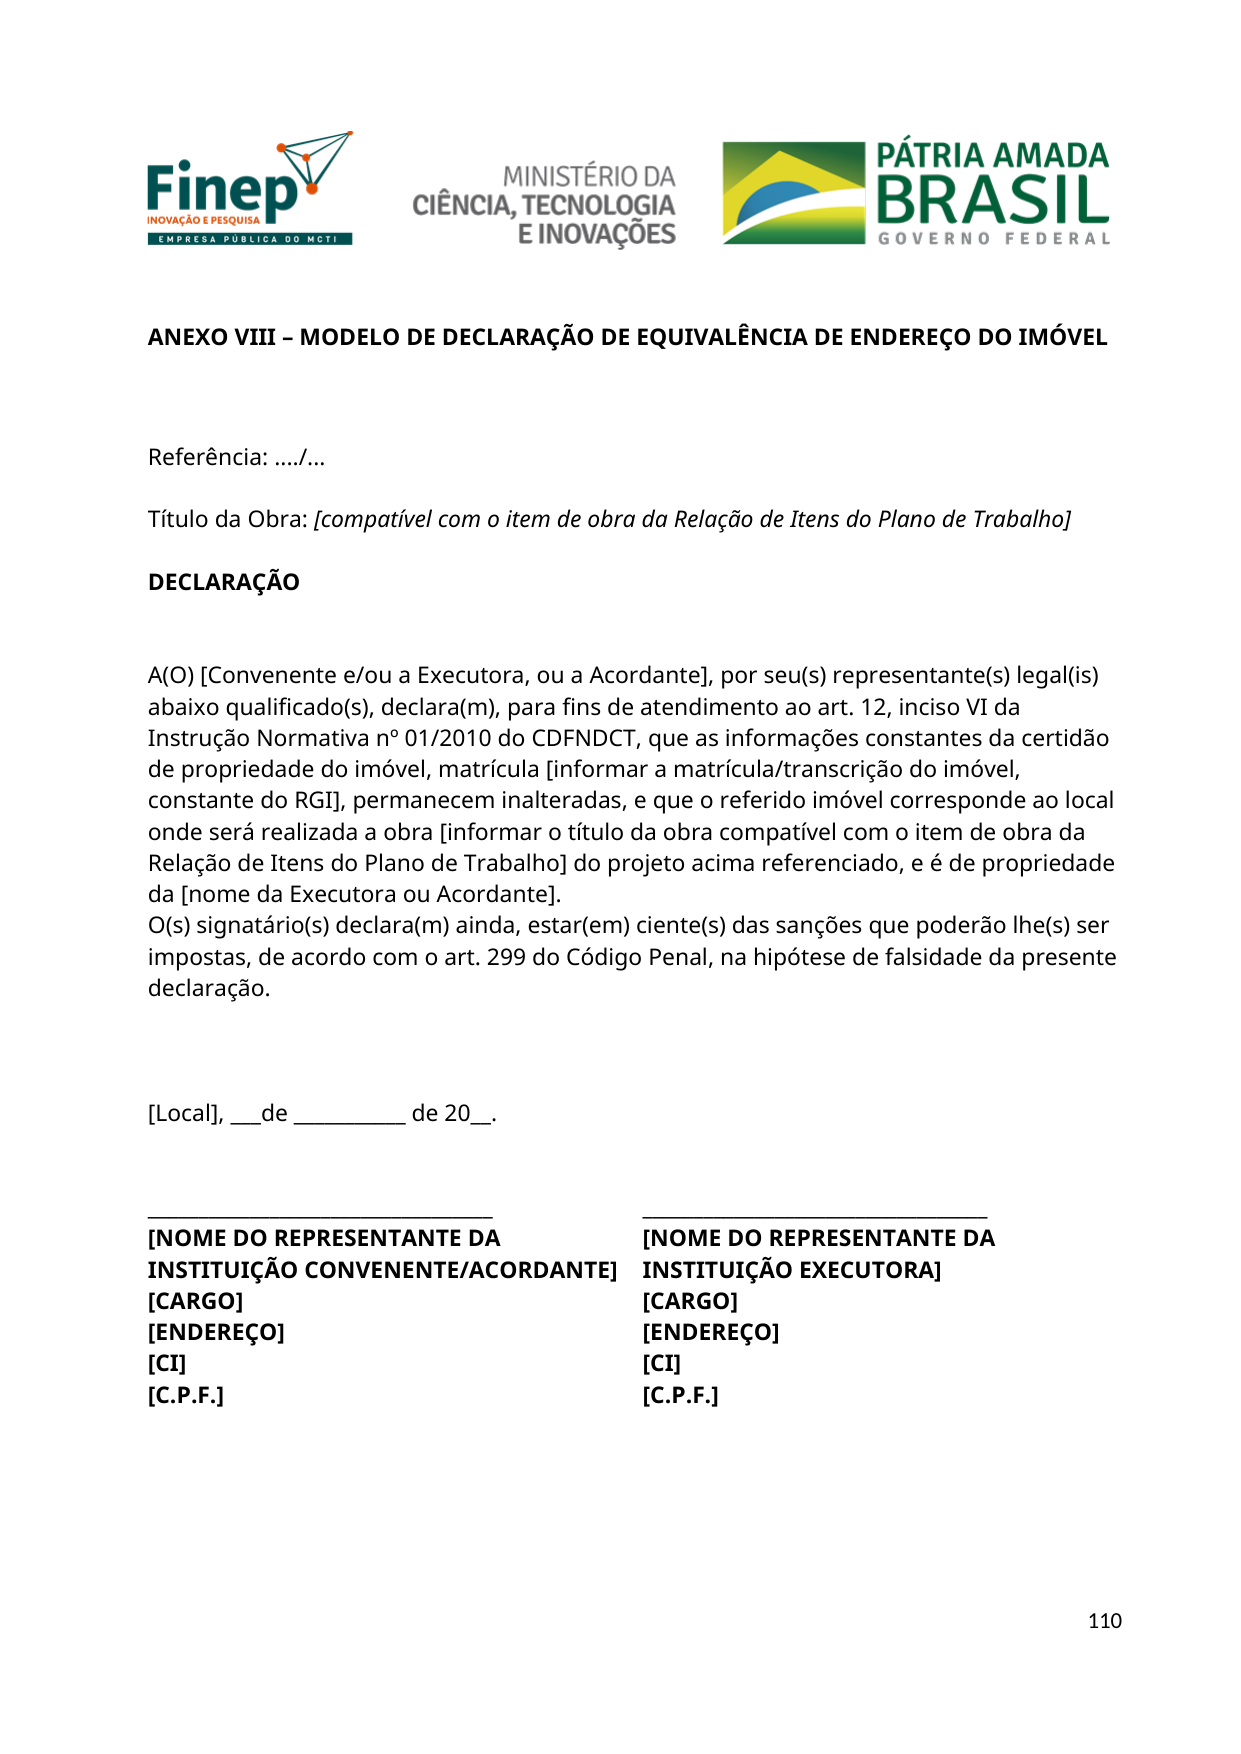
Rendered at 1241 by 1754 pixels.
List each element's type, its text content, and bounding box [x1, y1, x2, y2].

text DECLARAÇÃO [148, 566, 1122, 597]
text A(O) [Convenente e/ou a Executora, ou a Acordante], por seu(s) representante(s) legal(is) abaixo qualificado(s), declara(m), para fins de atendimento ao art. 12, inciso VI da Instrução Normativa nº 01/2010 do CDFNDCT, que as informações constantes da certidão de propriedade do imóvel, matrícula [informar a matrícula/transcrição do imóvel, constante do RGI], permanecem inalteradas, e que o referido imóvel corresponde ao local onde será realizada a obra [informar o título da obra compatível com o item de obra da Relação de Itens do Plano de Trabalho] do projeto acima referenciado, e é de propriedade da [nome da Executora ou Acordante]. [148, 659, 1122, 909]
text ANEXO VIII – MODELO DE DECLARAÇÃO DE EQUIVALÊNCIA DE ENDEREÇO DO IMÓVEL [148, 321, 1122, 353]
text O(s) signatário(s) declara(m) ainda, estar(em) ciente(s) das sanções que poderão lhe(s) ser impostas, de acordo com o art. 299 do Código Penal, na hipótese de falsidade da presente declaração. [148, 909, 1122, 1003]
table_header [Local], ___de ___________ de 20__. __________________________________ [NOME DO REPRESENTANTE DA INSTITUIÇÃO CONVENENTE/ACORDANTE] [CARGO] [ENDEREÇO] [CI] [C.P.F.] [137, 1004, 631, 1410]
text Título da Obra: [compatível com o item de obra da Relação de Itens do Plano de Trabalho] [148, 503, 1122, 534]
table_header __________________________________ [NOME DO REPRESENTANTE DA INSTITUIÇÃO EXECUTORA] [CARGO] [ENDEREÇO] [CI] [C.P.F.] [631, 1004, 1126, 1410]
text Referência: ..../... [148, 441, 1122, 472]
